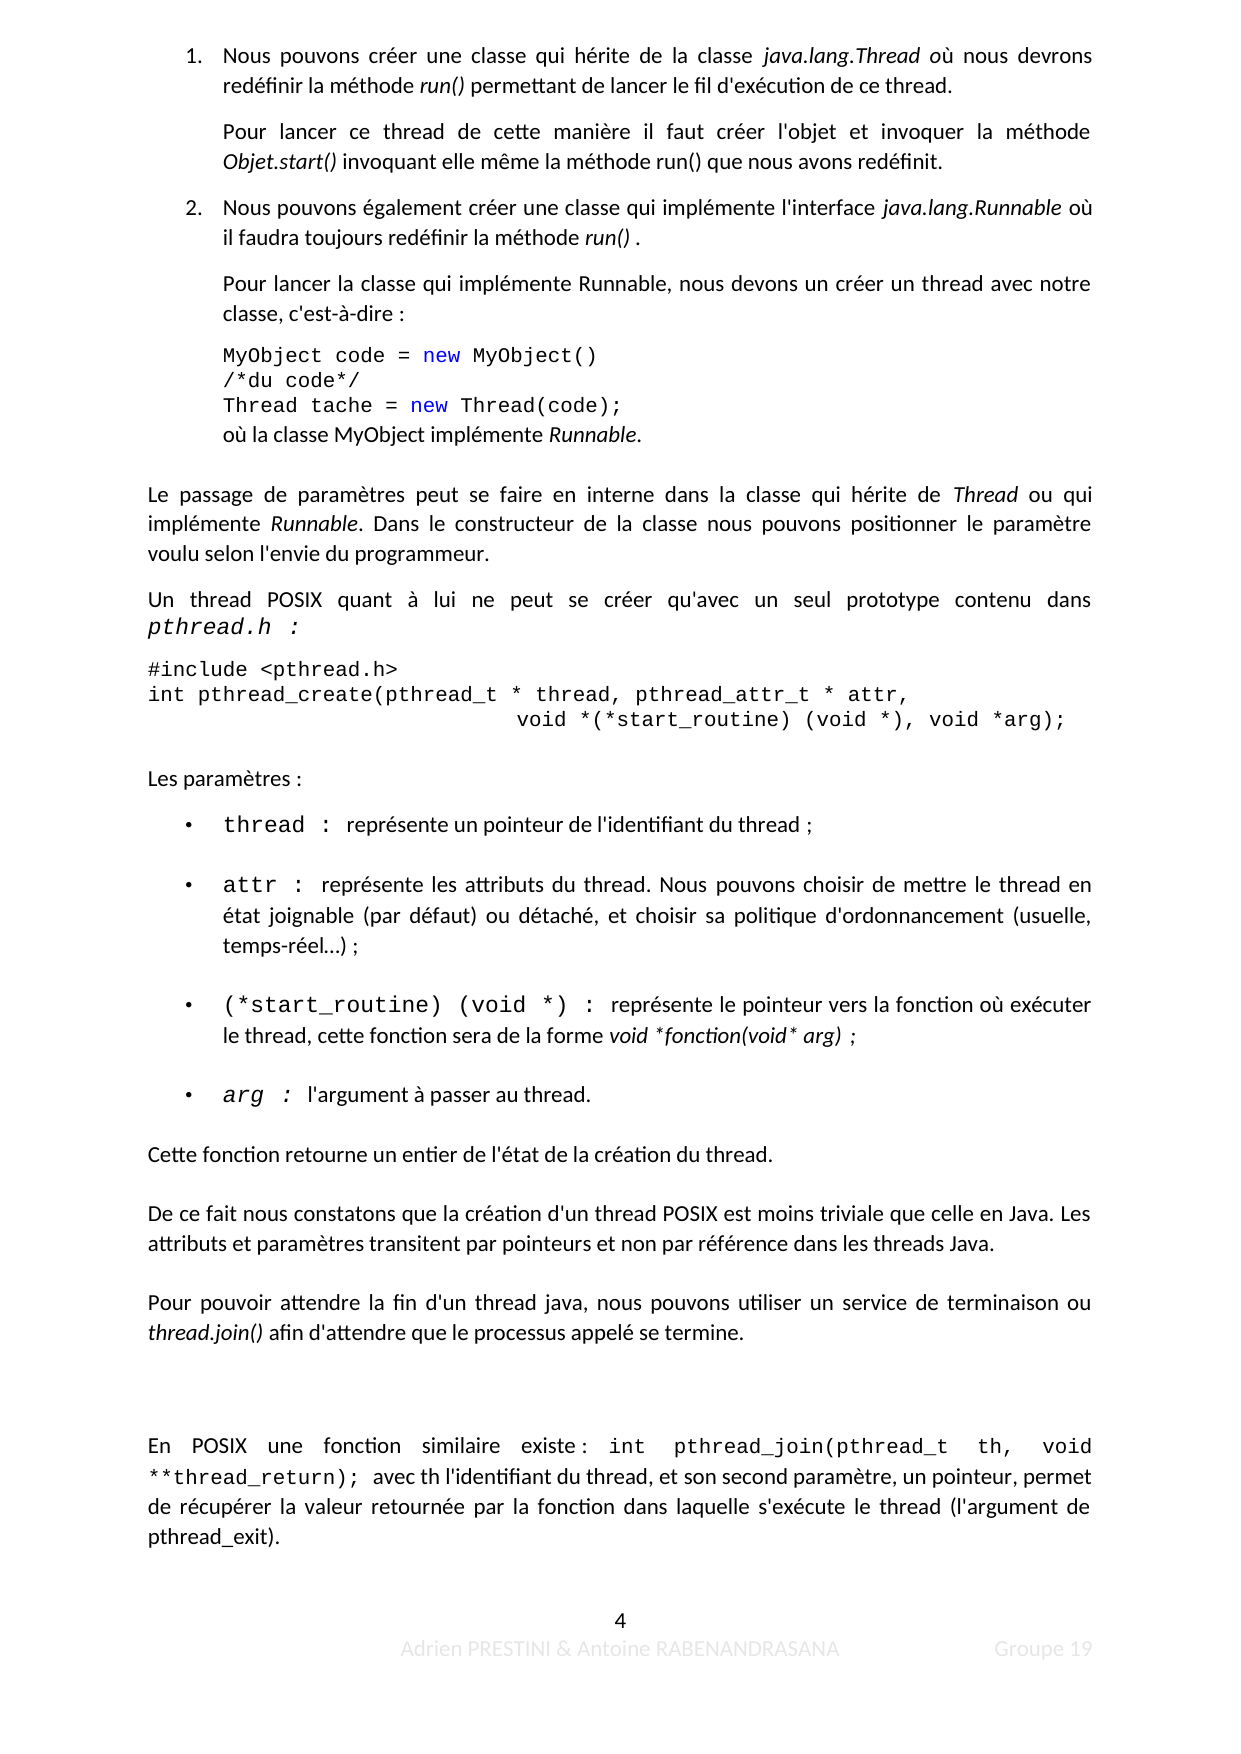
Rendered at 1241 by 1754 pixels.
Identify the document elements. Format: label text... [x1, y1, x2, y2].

text #include <pthread.h> [148, 659, 1093, 683]
text Le passage de paramètres peut se faire en interne dans la classe qui hérite de Thread ou qui implémente Runnable. Dans le constructeur de la classe nous pouvons positionner le paramètre voulu selon l'envie du programmeur. [148, 480, 1093, 567]
text Cette fonction retourne un entier de l'état de la création du thread. [148, 1140, 1093, 1168]
list arg : l'argument à passer au thread. [185, 1080, 1093, 1109]
text Pour pouvoir attendre la fin d'un thread java, nous pouvons utiliser un service de terminaison ou thread.join() afin d'attendre que le processus appelé se termine. [148, 1288, 1093, 1346]
list où la classe MyObject implémente Runnable. [185, 421, 1093, 448]
text En POSIX une fonction similaire existe : int pthread_join(pthread_t th, void **thread_return); avec th l'identifiant du thread, et son second paramètre, un pointeur, permet de récupérer la valeur retournée par la fonction dans laquelle s'exécute le thread (l'argument de pthread_exit). [148, 1432, 1093, 1550]
list Nous pouvons également créer une classe qui implémente l'interface java.lang.Runnable où il faudra toujours redéfinir la méthode run() . [185, 193, 1093, 251]
list Pour lancer la classe qui implémente Runnable, nous devons un créer un thread avec notre classe, c'est-à-dire : [185, 269, 1093, 327]
list MyObject code = new MyObject() [185, 346, 1093, 369]
list Pour lancer ce thread de cette manière il faut créer l'objet et invoquer la méthode Objet.start() invoquant elle même la méthode run() que nous avons redéfinit. [185, 117, 1093, 175]
list Nous pouvons créer une classe qui hérite de la classe java.lang.Thread où nous devrons redéfinir la méthode run() permettant de lancer le fil d'exécution de ce thread. [185, 41, 1093, 99]
list Thread tache = new Thread(code); [185, 396, 1093, 419]
text De ce fait nous constatons que la création d'un thread POSIX est moins triviale que celle en Java. Les attributs et paramètres transitent par pointeurs et non par référence dans les threads Java. [148, 1199, 1093, 1257]
list thread : représente un pointeur de l'identifiant du thread ; [185, 810, 1093, 839]
list /*du code*/ [185, 371, 1093, 394]
text Les paramètres : [148, 764, 1093, 792]
text int pthread_create(pthread_t * thread, pthread_attr_t * attr, void *(*start_routine) (void *), void *arg); [148, 684, 1093, 733]
list (*start_routine) (void *) : représente le pointeur vers la fonction où exécuter le thread, cette fonction sera de la forme void *fonction(void* arg) ; [185, 990, 1093, 1049]
list attr : représente les attributs du thread. Nous pouvons choisir de mettre le thread en état joignable (par défaut) ou détaché, et choisir sa politique d'ordonnancement (usuelle, temps-réel…) ; [185, 870, 1093, 959]
text Un thread POSIX quant à lui ne peut se créer qu'avec un seul prototype contenu dans pthread.h : [148, 586, 1093, 641]
